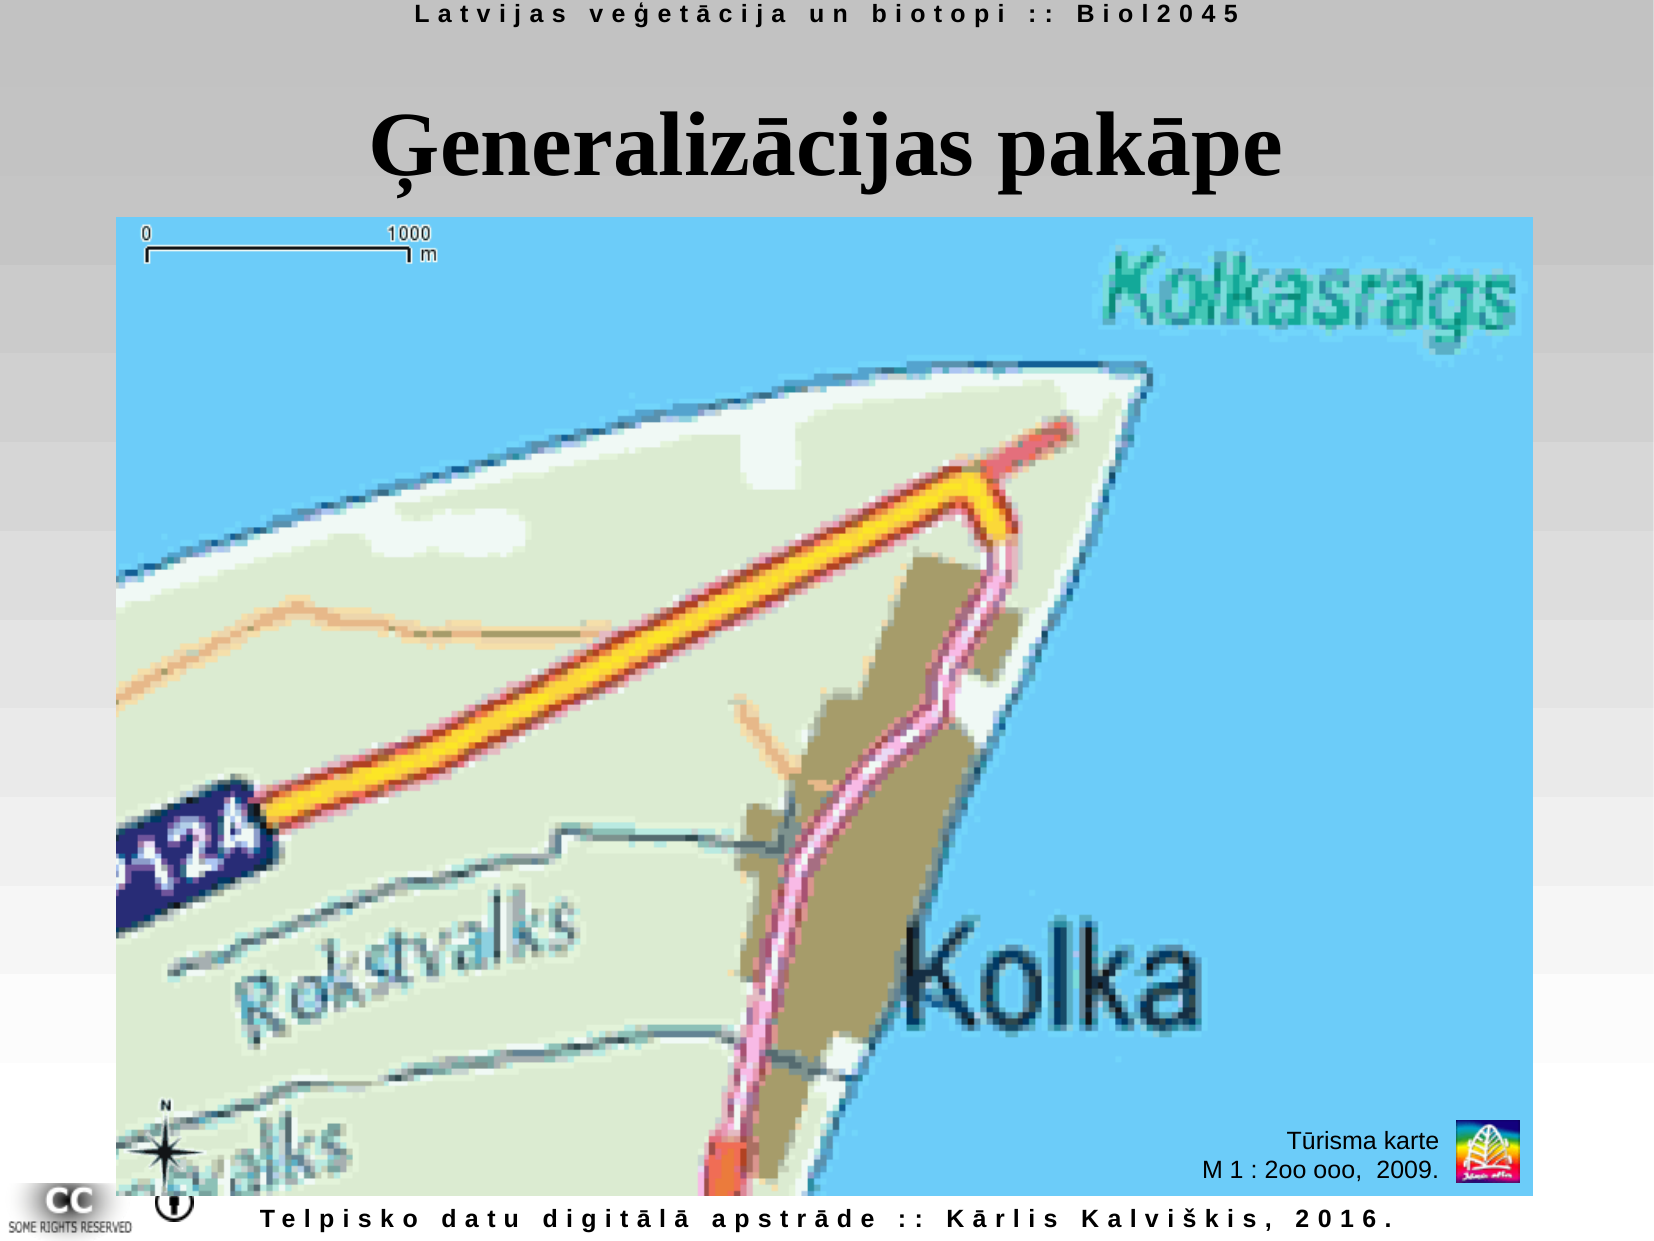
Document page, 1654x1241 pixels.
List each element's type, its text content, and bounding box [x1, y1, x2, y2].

text_box Tūrisma karte M 1 : 2oo ooo, 2009. [1201, 1127, 1440, 1184]
title Ģeneralizācijas pakāpe [0, 1, 1654, 287]
picture [0, 217, 1654, 1241]
